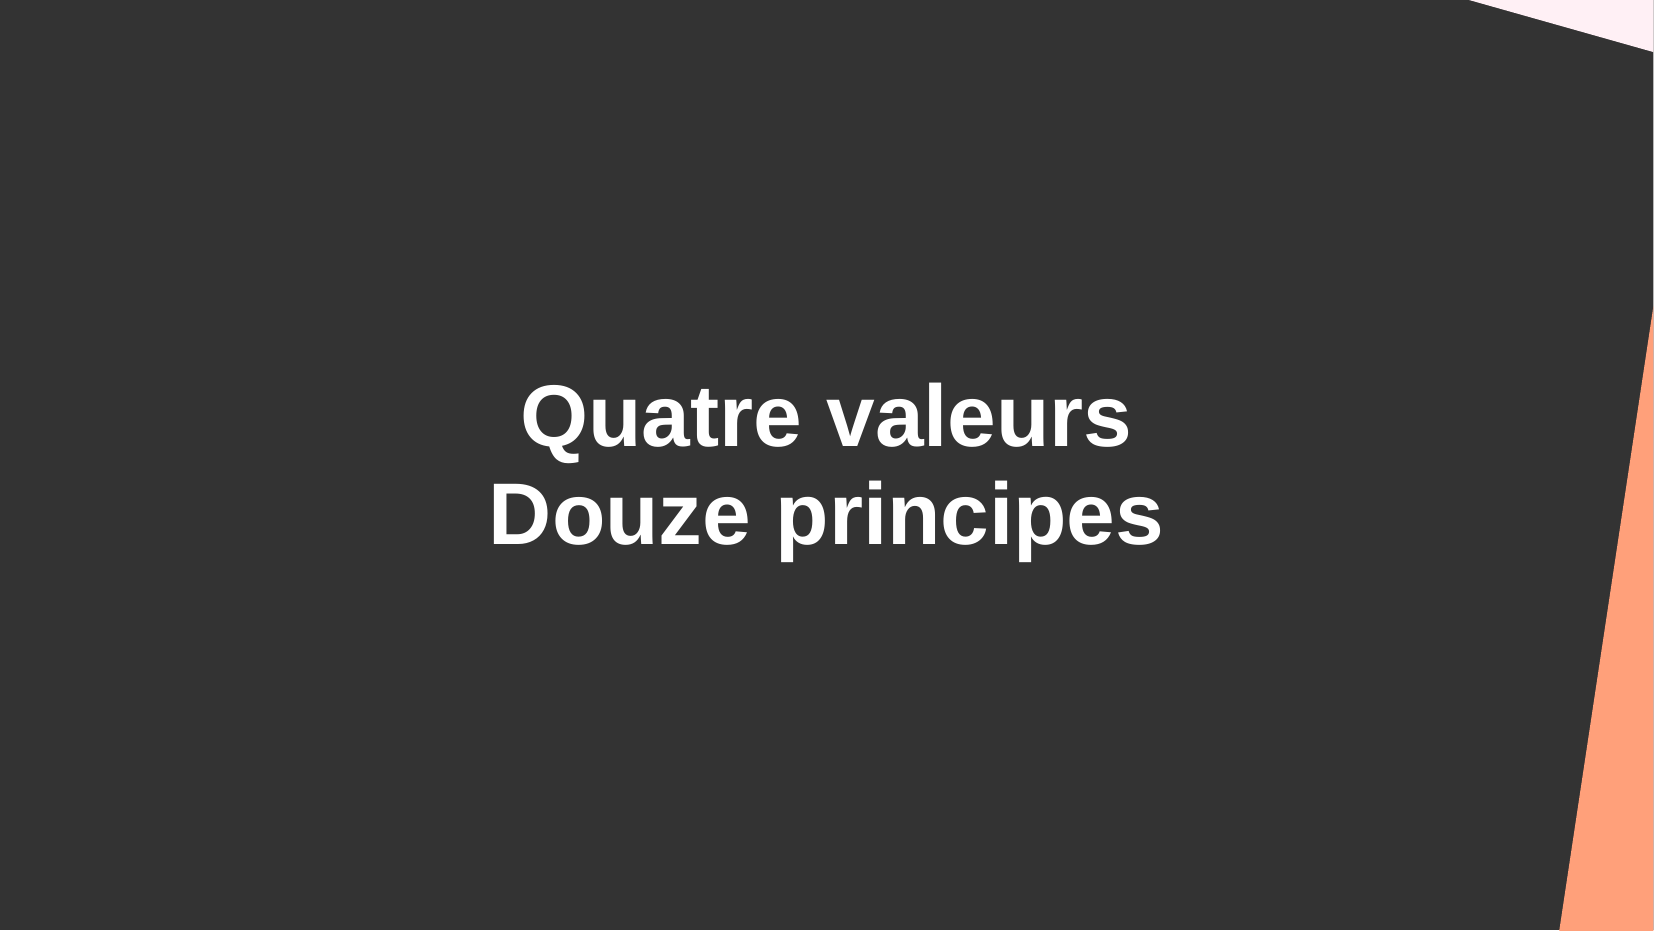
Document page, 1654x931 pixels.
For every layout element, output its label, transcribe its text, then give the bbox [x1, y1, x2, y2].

text_box [1469, 0, 1654, 53]
text_box [1559, 302, 1654, 931]
title Quatre valeurs Douze principes [31, 367, 1622, 563]
